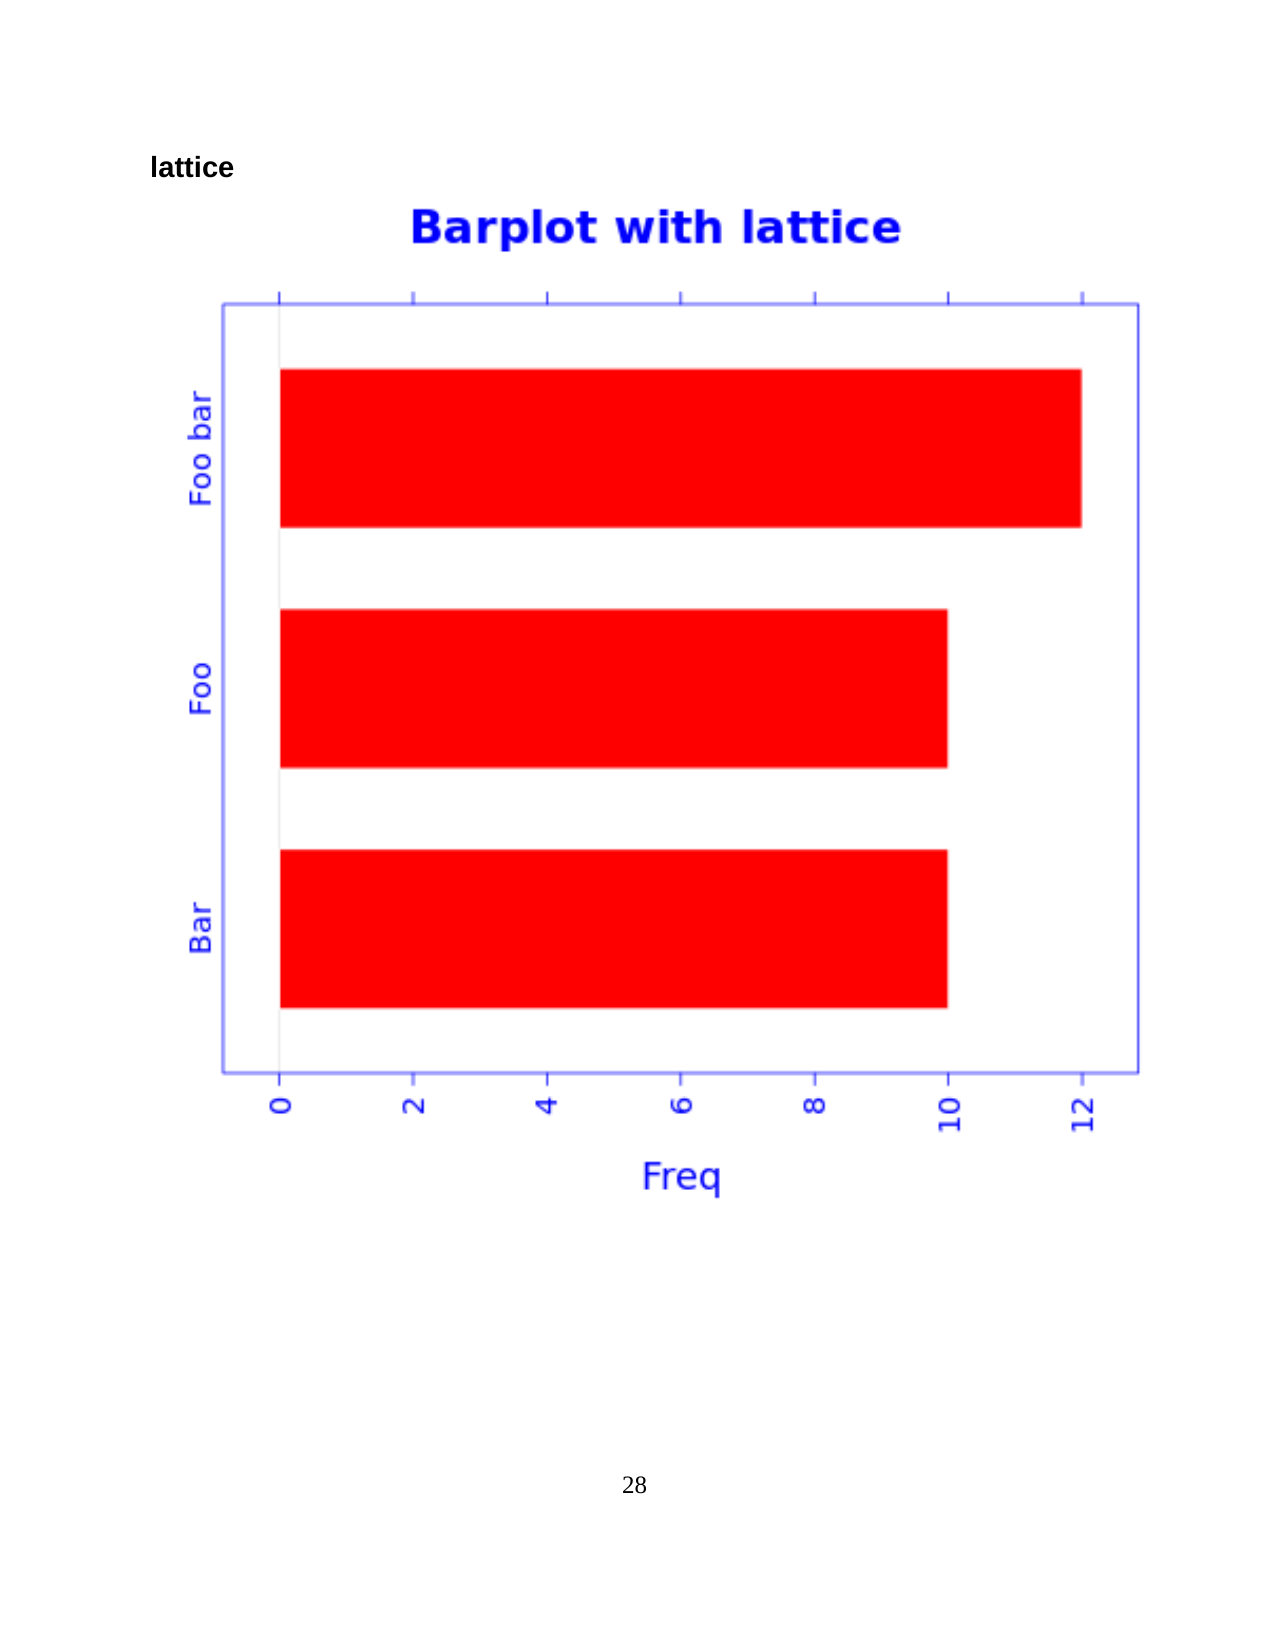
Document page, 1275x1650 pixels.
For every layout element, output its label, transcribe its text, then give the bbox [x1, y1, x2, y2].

picture [150, 196, 1163, 1209]
subtitle lattice [150, 150, 1125, 183]
